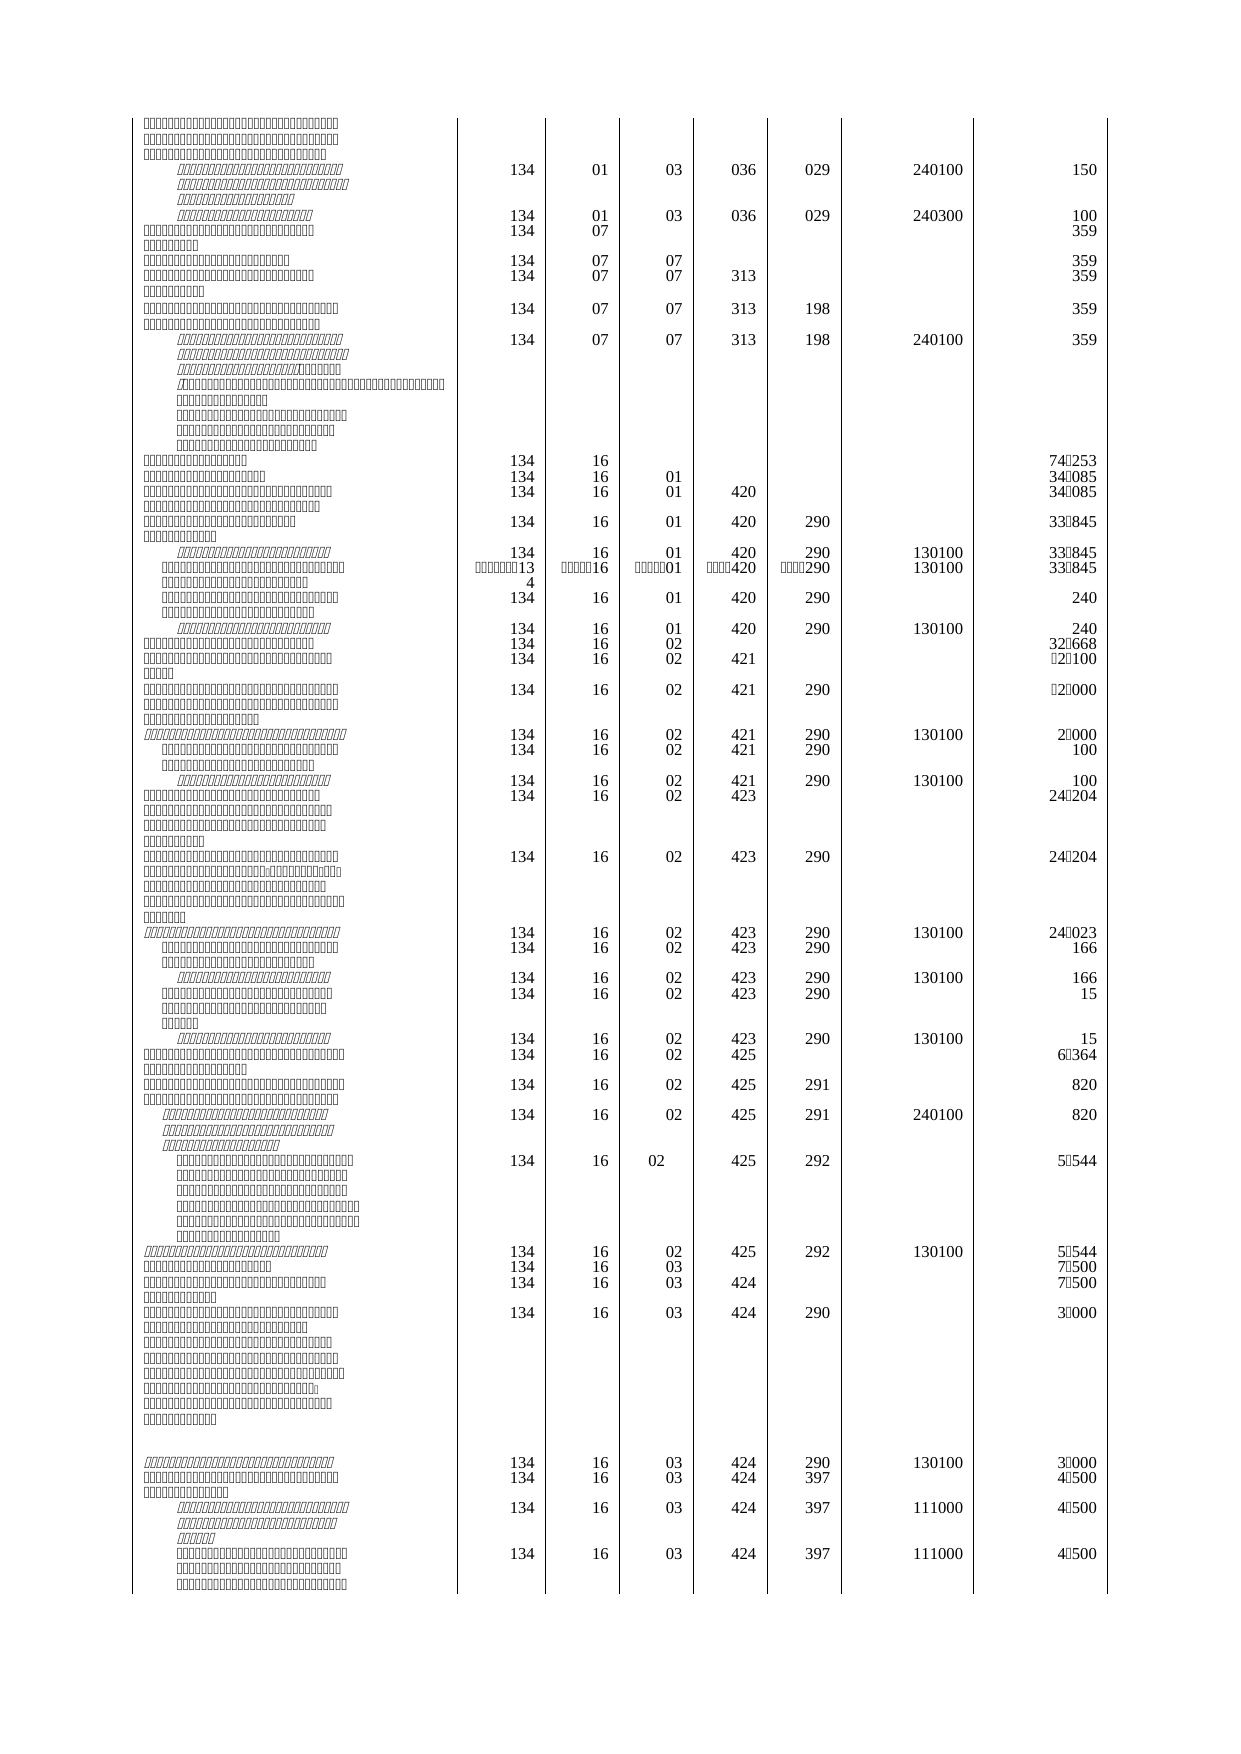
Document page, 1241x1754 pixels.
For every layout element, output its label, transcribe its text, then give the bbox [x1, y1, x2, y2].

table_cell  [546, 942, 619, 972]
table_cell  [620, 683, 693, 729]
table_cell  [694, 744, 767, 774]
table_cell  [768, 1155, 841, 1246]
table_cell [694, 225, 767, 255]
table_cell   [133, 1079, 457, 1109]
table_cell [1108, 270, 1138, 303]
table_cell  [694, 1079, 767, 1109]
table_cell  [694, 988, 767, 1033]
table_cell [1108, 1033, 1138, 1048]
table_cell [842, 270, 973, 303]
table_cell  [458, 1246, 545, 1261]
table_cell  [546, 729, 619, 744]
table_cell  [974, 270, 1107, 303]
table_cell  [694, 334, 767, 455]
table_cell [974, 118, 1107, 164]
table_cell   [133, 270, 457, 303]
table_cell  [458, 1261, 545, 1276]
table_cell  [974, 255, 1107, 270]
table_cell [1108, 1246, 1138, 1261]
table_cell [694, 118, 767, 164]
table_cell  [974, 209, 1107, 224]
table_cell  [458, 653, 545, 683]
table_cell [842, 225, 973, 255]
table_cell  [133, 1457, 457, 1472]
table_cell  [546, 255, 619, 270]
table_cell  [458, 1307, 545, 1457]
table_cell [768, 1276, 841, 1307]
table_cell  [133, 729, 457, 744]
table_cell  [694, 851, 767, 927]
table_cell  [974, 164, 1107, 209]
table_cell [1108, 592, 1138, 622]
table_cell   [133, 942, 457, 972]
table_cell [1108, 1457, 1138, 1472]
table_cell  [974, 455, 1107, 470]
table_cell [620, 118, 693, 164]
table_cell  [974, 470, 1107, 486]
table_cell  [546, 470, 619, 486]
table_cell  [768, 164, 841, 209]
table_cell  [458, 1548, 545, 1593]
table_cell  [694, 270, 767, 303]
table_cell  [458, 1457, 545, 1472]
table_cell  [620, 972, 693, 987]
table_cell  [458, 255, 545, 270]
table_cell  [768, 1548, 841, 1593]
table_cell [842, 1261, 973, 1276]
table_cell  [458, 1109, 545, 1155]
table_cell  [694, 1276, 767, 1307]
table_cell   [133, 562, 457, 592]
table_cell  [546, 562, 619, 592]
table_cell  [546, 1246, 619, 1261]
table_cell  [768, 744, 841, 774]
table_cell  [620, 334, 693, 455]
table_cell  [620, 209, 693, 224]
table_cell  [694, 1246, 767, 1261]
table_cell   [133, 486, 457, 516]
table_cell  [974, 303, 1107, 333]
table_cell  [974, 1246, 1107, 1261]
table_cell  [974, 1048, 1107, 1079]
table_cell [1108, 562, 1138, 592]
table_cell  [620, 775, 693, 790]
table_cell  [458, 486, 545, 516]
table_cell  [694, 1048, 767, 1079]
table_cell  [620, 1079, 693, 1109]
table_cell  [974, 927, 1107, 942]
table_cell  [768, 1472, 841, 1502]
table_cell  [842, 927, 973, 942]
table_cell  [694, 1307, 767, 1457]
table_cell  [768, 623, 841, 638]
table_cell  [546, 623, 619, 638]
table_cell  [974, 1457, 1107, 1472]
table_cell [842, 638, 973, 653]
table_cell  [458, 1155, 545, 1246]
table_cell  [546, 1276, 619, 1307]
table_cell  [546, 1048, 619, 1079]
table_cell  [620, 1457, 693, 1472]
table_cell  [694, 972, 767, 987]
table_cell [1108, 1548, 1138, 1593]
table_cell  [458, 790, 545, 851]
table_cell  [694, 1109, 767, 1155]
table_cell  [842, 546, 973, 562]
table_cell  [620, 1307, 693, 1457]
table_cell   [133, 303, 457, 333]
table_cell [768, 1048, 841, 1079]
table_cell  [546, 790, 619, 851]
table_cell  [768, 1109, 841, 1155]
table_cell [1108, 546, 1138, 562]
table_cell  [546, 1109, 619, 1155]
table_cell  [842, 1457, 973, 1472]
table_cell  [620, 1276, 693, 1307]
table_cell  [458, 942, 545, 972]
table_cell  [694, 1502, 767, 1548]
table_cell  [458, 270, 545, 303]
table_cell  [620, 516, 693, 546]
table_cell  [768, 927, 841, 942]
table_cell  [458, 927, 545, 942]
table_cell [842, 303, 973, 333]
table_cell  [694, 1472, 767, 1502]
table_cell  [620, 546, 693, 562]
table_cell  [768, 209, 841, 224]
table_cell  [620, 851, 693, 927]
table_cell  [768, 972, 841, 987]
table_cell [1108, 638, 1138, 653]
table_cell [842, 455, 973, 470]
table_cell  [620, 1033, 693, 1048]
table_cell  [974, 516, 1107, 546]
table_cell [842, 592, 973, 622]
table_cell  [974, 334, 1107, 455]
table_cell       [133, 1155, 457, 1246]
table_cell  [458, 1048, 545, 1079]
table_cell  [694, 562, 767, 592]
table_cell [1108, 303, 1138, 333]
table_cell  [768, 303, 841, 333]
table_cell [1108, 1276, 1138, 1307]
table_cell  [458, 1079, 545, 1109]
table_cell  [974, 653, 1107, 683]
table_cell  [768, 334, 841, 455]
table_cell  [458, 562, 545, 592]
table_cell  [620, 1502, 693, 1548]
table_cell  [694, 1548, 767, 1593]
table_cell  [133, 775, 457, 790]
table_cell  [546, 334, 619, 455]
table_cell   [133, 1276, 457, 1307]
table_cell  [620, 1048, 693, 1079]
table_cell  [842, 1033, 973, 1048]
table_cell  [694, 164, 767, 209]
table_cell  [620, 303, 693, 333]
table_cell  [842, 972, 973, 987]
table_cell  [546, 653, 619, 683]
table_cell  [974, 683, 1107, 729]
table_cell  [133, 1033, 457, 1048]
table_cell  [458, 775, 545, 790]
table_cell  [768, 546, 841, 562]
table_cell  [974, 546, 1107, 562]
table_cell  [974, 1276, 1107, 1307]
table_cell  [768, 683, 841, 729]
table_cell  [974, 1472, 1107, 1502]
table_cell [1108, 1109, 1138, 1155]
table_cell  [133, 255, 457, 270]
table_cell  [458, 1472, 545, 1502]
table_cell  [133, 455, 457, 470]
table_cell [842, 255, 973, 270]
table_cell  [694, 790, 767, 851]
table_cell  [694, 1457, 767, 1472]
table_cell  [458, 1276, 545, 1307]
table_cell  [546, 1548, 619, 1593]
table_cell [1108, 1472, 1138, 1502]
table_cell  [620, 653, 693, 683]
table_cell  [133, 623, 457, 638]
table_cell  [620, 729, 693, 744]
table_cell [842, 988, 973, 1033]
table_cell [1108, 851, 1138, 927]
table_cell  [620, 927, 693, 942]
table_cell        [133, 334, 457, 455]
table_cell [842, 516, 973, 546]
table_cell  [768, 729, 841, 744]
table_cell  [133, 972, 457, 987]
table_cell  [458, 1033, 545, 1048]
table_cell [768, 790, 841, 851]
table_cell [842, 1079, 973, 1109]
table_cell  [133, 1246, 457, 1261]
table_cell  [458, 164, 545, 209]
table_cell  [694, 592, 767, 622]
table_cell  [620, 562, 693, 592]
table_cell  [458, 683, 545, 729]
table_cell [842, 118, 973, 164]
table_cell [842, 851, 973, 927]
table_cell [1108, 1079, 1138, 1109]
table_cell  [694, 1033, 767, 1048]
table_cell [694, 455, 767, 470]
table_cell [458, 118, 545, 164]
table_cell [768, 486, 841, 516]
table_cell [546, 118, 619, 164]
table_cell [1108, 790, 1138, 851]
table_cell  [458, 470, 545, 486]
table_cell [768, 653, 841, 683]
table_cell  [974, 1261, 1107, 1276]
table_cell [768, 455, 841, 470]
table_cell  [620, 1472, 693, 1502]
table_cell  [768, 1307, 841, 1457]
table_cell  [974, 988, 1107, 1033]
table_cell   [133, 225, 457, 255]
table_cell   [133, 744, 457, 774]
table_cell  [694, 683, 767, 729]
table_cell  [546, 455, 619, 470]
table_cell [1108, 653, 1138, 683]
table_cell  [458, 972, 545, 987]
table_cell  [620, 592, 693, 622]
table_cell  [546, 516, 619, 546]
table_cell [1108, 225, 1138, 255]
table_cell  [546, 164, 619, 209]
table_cell   [133, 1472, 457, 1502]
table_cell [1108, 1155, 1138, 1246]
table_cell     [133, 790, 457, 851]
table_cell    [133, 164, 457, 209]
table_cell    [133, 683, 457, 729]
table_cell  [546, 744, 619, 774]
table_cell  [974, 1109, 1107, 1155]
table_cell  [694, 303, 767, 333]
table_cell  [694, 486, 767, 516]
table_cell [768, 270, 841, 303]
table_cell  [620, 270, 693, 303]
table_cell  [546, 209, 619, 224]
table_cell [1108, 455, 1138, 470]
table_cell  [133, 1261, 457, 1276]
table_cell  [458, 1502, 545, 1548]
table_cell  [133, 470, 457, 486]
table_cell  [620, 1261, 693, 1276]
table_cell  [842, 1246, 973, 1261]
table_cell  [620, 638, 693, 653]
table_cell  [694, 942, 767, 972]
table_cell  [974, 1307, 1107, 1457]
table_cell  [620, 255, 693, 270]
table_cell  [546, 486, 619, 516]
table_cell  [546, 683, 619, 729]
table_cell  [546, 1307, 619, 1457]
table_cell  [768, 1033, 841, 1048]
table_cell  [768, 1079, 841, 1109]
table_cell  [546, 1457, 619, 1472]
table_cell      [133, 851, 457, 927]
table_cell  [133, 638, 457, 653]
table_cell   ­ [133, 118, 457, 164]
table_cell [842, 790, 973, 851]
table_cell [1108, 164, 1138, 209]
table_cell  [546, 1261, 619, 1276]
table_cell  [842, 1109, 973, 1155]
table_cell [768, 255, 841, 270]
table_cell  [974, 1548, 1107, 1593]
table_cell [842, 653, 973, 683]
table_cell  [768, 1457, 841, 1472]
table_cell  [974, 775, 1107, 790]
table_cell  [974, 1502, 1107, 1548]
table_cell  [974, 972, 1107, 987]
table_cell  [458, 729, 545, 744]
table_cell [1108, 1307, 1138, 1457]
table_cell  [620, 744, 693, 774]
table_cell  [974, 744, 1107, 774]
table_cell [1108, 942, 1138, 972]
table_cell  [694, 623, 767, 638]
table_cell  [974, 729, 1107, 744]
table_cell  [458, 546, 545, 562]
table_cell   [133, 1048, 457, 1079]
table_cell  [133, 927, 457, 942]
table_cell [1108, 486, 1138, 516]
table_cell  [694, 927, 767, 942]
table_cell  [458, 303, 545, 333]
table_cell  [694, 546, 767, 562]
table_cell  [458, 851, 545, 927]
table_cell  [694, 653, 767, 683]
table_cell [620, 225, 693, 255]
table_cell  [546, 592, 619, 622]
table_cell [694, 638, 767, 653]
table_cell [768, 118, 841, 164]
table_cell  [620, 988, 693, 1033]
table_cell [694, 255, 767, 270]
table_cell  [458, 455, 545, 470]
table_cell [842, 1307, 973, 1457]
table_cell [1108, 209, 1138, 224]
table_cell [1108, 683, 1138, 729]
table_cell  [842, 209, 973, 224]
table_cell [1108, 1048, 1138, 1079]
table_cell [842, 1472, 973, 1502]
table_cell  [974, 623, 1107, 638]
table_cell  [546, 927, 619, 942]
table_cell [1108, 775, 1138, 790]
table_cell  [546, 972, 619, 987]
table_cell [1108, 516, 1138, 546]
table_cell  [620, 1155, 693, 1246]
table_cell  [458, 744, 545, 774]
table_cell  [842, 334, 973, 455]
table_cell  [458, 988, 545, 1033]
table_cell [694, 1261, 767, 1276]
table_cell  [458, 516, 545, 546]
table_cell  [546, 1079, 619, 1109]
table_cell  [974, 1155, 1107, 1246]
table_cell  [546, 1033, 619, 1048]
table_cell   [133, 516, 457, 546]
table_cell  [842, 729, 973, 744]
table_cell  [768, 851, 841, 927]
table_cell  [974, 486, 1107, 516]
table_cell  [974, 851, 1107, 927]
table_cell   [133, 592, 457, 622]
table_cell [1108, 1261, 1138, 1276]
table_cell [694, 470, 767, 486]
table_cell  [546, 775, 619, 790]
table_cell  [620, 1109, 693, 1155]
table_cell  [546, 270, 619, 303]
table_cell  [842, 1502, 973, 1548]
table_cell  [842, 775, 973, 790]
table_cell [620, 455, 693, 470]
table_cell [1108, 744, 1138, 774]
table_cell  [546, 1502, 619, 1548]
table_cell  [133, 546, 457, 562]
table_cell [1108, 729, 1138, 744]
table_cell  [458, 638, 545, 653]
table_cell [1108, 927, 1138, 942]
table_cell  [458, 209, 545, 224]
table_cell [1108, 334, 1138, 455]
table_cell  [546, 988, 619, 1033]
table_cell  [458, 225, 545, 255]
table_cell [1108, 988, 1138, 1033]
table_cell  [974, 592, 1107, 622]
table_cell [768, 1261, 841, 1276]
table_cell [842, 1276, 973, 1307]
table_cell  [458, 623, 545, 638]
table_cell  [546, 638, 619, 653]
table_cell  [546, 303, 619, 333]
table_cell [842, 683, 973, 729]
table_cell  [694, 729, 767, 744]
table_cell  [620, 486, 693, 516]
table_cell [768, 470, 841, 486]
table_cell  [768, 562, 841, 592]
table_cell  [620, 623, 693, 638]
table_cell  [842, 164, 973, 209]
table_cell  [620, 1246, 693, 1261]
table_cell  [620, 942, 693, 972]
table_cell  [546, 225, 619, 255]
table_cell  [768, 516, 841, 546]
table_cell  [842, 562, 973, 592]
table_cell  [768, 1246, 841, 1261]
table_cell [842, 1155, 973, 1246]
table_cell    [133, 988, 457, 1033]
table_cell  [768, 1502, 841, 1548]
table_cell  [546, 1472, 619, 1502]
table_cell    [133, 1109, 457, 1155]
table_cell  [842, 1548, 973, 1593]
table_cell         [133, 1307, 457, 1457]
table_cell   [133, 653, 457, 683]
table_cell  [974, 225, 1107, 255]
table_cell  [768, 775, 841, 790]
table_cell    [133, 1502, 457, 1548]
table_cell    [133, 1548, 457, 1593]
table_cell  [974, 790, 1107, 851]
table_cell [842, 942, 973, 972]
table_cell  [694, 209, 767, 224]
table_cell  [768, 942, 841, 972]
table_cell [1108, 470, 1138, 486]
table_cell  [768, 592, 841, 622]
table_cell [1108, 118, 1138, 164]
table_cell  [546, 1155, 619, 1246]
table_cell [1108, 623, 1138, 638]
table_cell  [620, 470, 693, 486]
table_cell [768, 225, 841, 255]
table_cell  [546, 546, 619, 562]
table_cell  [842, 623, 973, 638]
table_cell  [620, 1548, 693, 1593]
table_cell [1108, 255, 1138, 270]
table_cell [842, 470, 973, 486]
table_cell  [694, 775, 767, 790]
table_cell  [133, 209, 457, 224]
table_cell [1108, 972, 1138, 987]
table_cell  [620, 790, 693, 851]
table_cell  [974, 942, 1107, 972]
table_cell  [458, 592, 545, 622]
table_cell  [620, 164, 693, 209]
table_cell  [974, 562, 1107, 592]
table_cell [768, 638, 841, 653]
table_cell  [974, 1033, 1107, 1048]
table_cell  [694, 516, 767, 546]
table_cell  [768, 988, 841, 1033]
table_cell  [694, 1155, 767, 1246]
table_cell [1108, 1502, 1138, 1548]
table_cell  [974, 1079, 1107, 1109]
table_cell [842, 486, 973, 516]
table_cell  [458, 334, 545, 455]
table_cell [842, 1048, 973, 1079]
table_cell [842, 744, 973, 774]
table_cell  [974, 638, 1107, 653]
table_cell  [546, 851, 619, 927]
